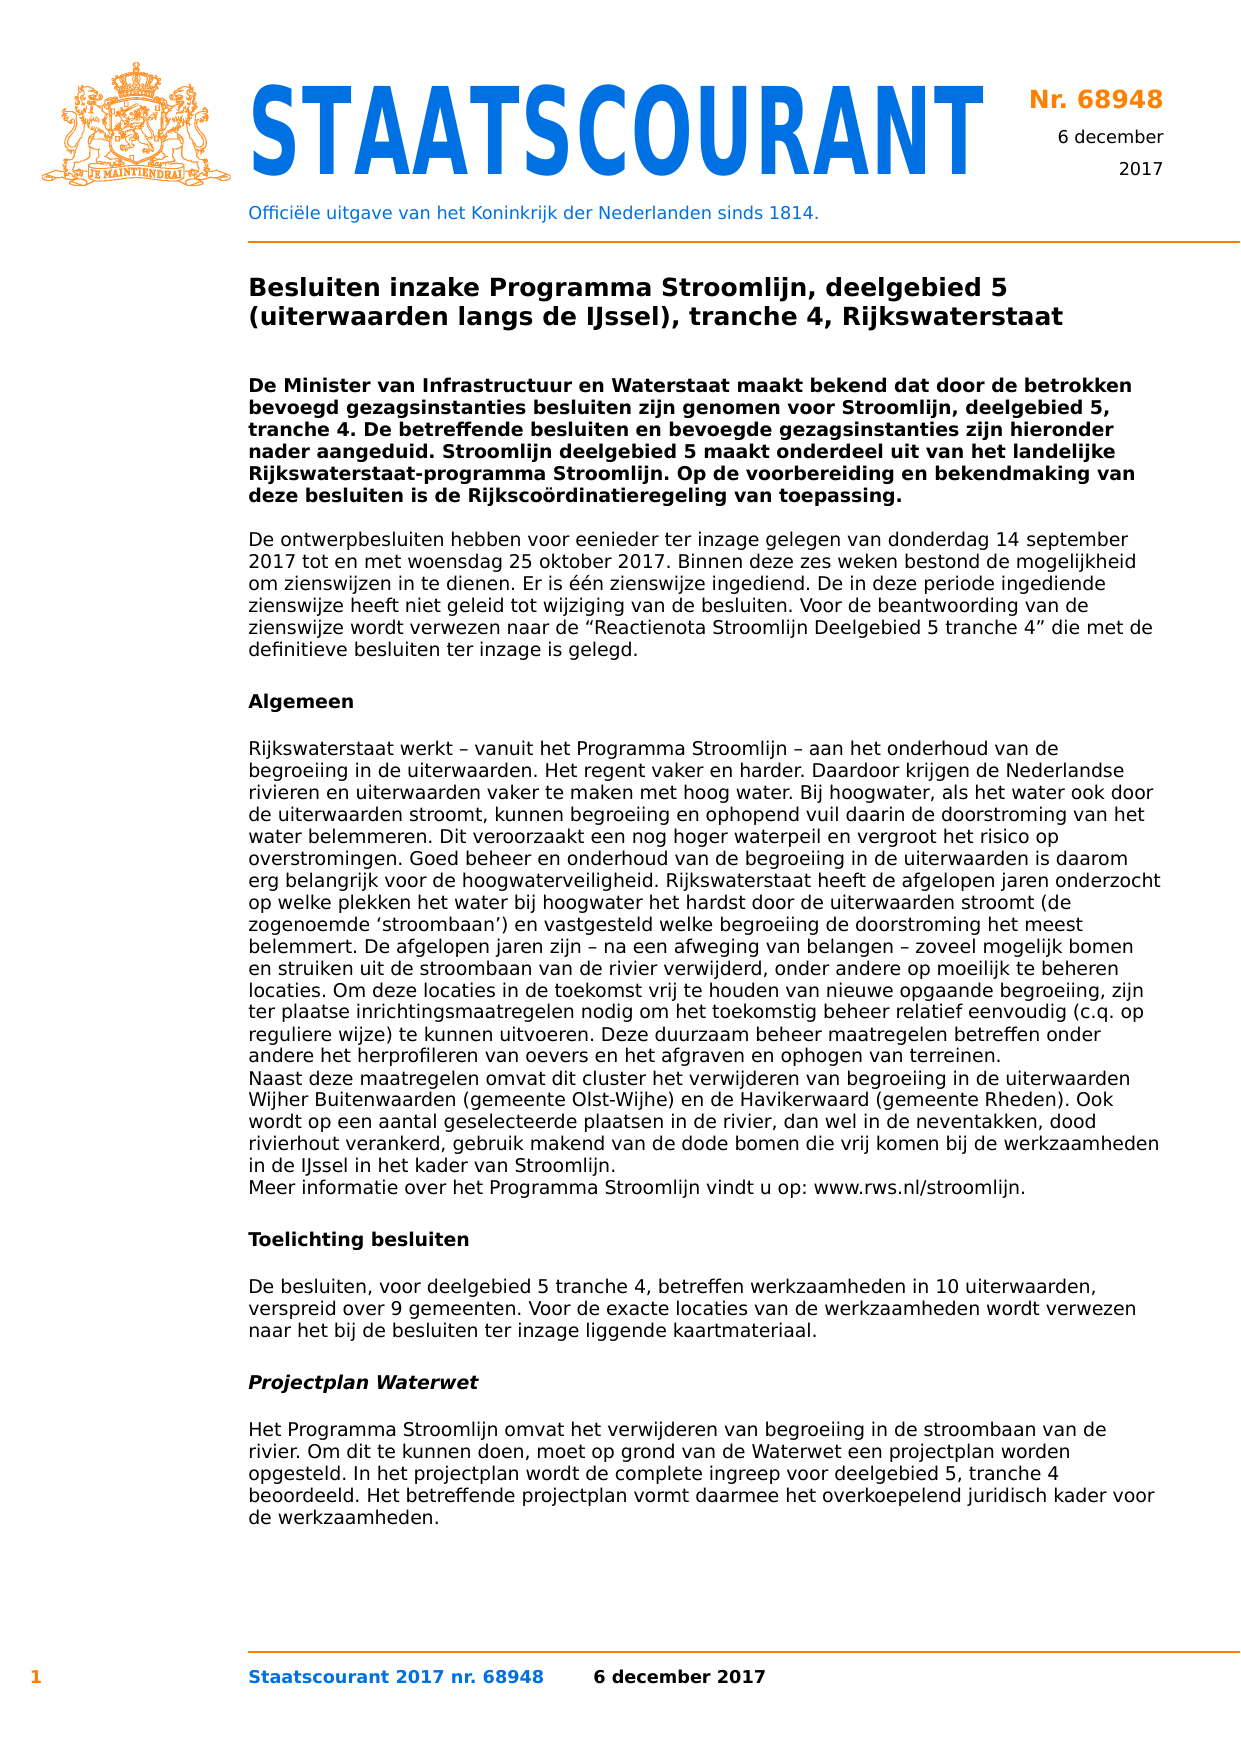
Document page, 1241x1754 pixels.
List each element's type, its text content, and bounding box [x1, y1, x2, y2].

table_cell Officiële uitgave van het Koninkrijk der Nederlanden sinds 1814. [248, 203, 1240, 241]
subtitle Toelichting besluiten [248, 1229, 1163, 1251]
text Het Programma Stroomlijn omvat het verwijderen van begroeiing in de stroombaan van de rivier. Om dit te kunnen doen, moet op grond van de Waterwet een projectplan worden opgesteld. In het projectplan wordt de complete ingreep voor deelgebied 5, tranche 4 beoordeeld. Het betreffende projectplan vormt daarmee het overkoepelend juridisch kader voor de werkzaamheden. [248, 1419, 1163, 1529]
text Naast deze maatregelen omvat dit cluster het verwijderen van begroeiing in de uiterwaarden Wijher Buitenwaarden (gemeente Olst-Wijhe) en de Havikerwaard (gemeente Rheden). Ook wordt op een aantal geselecteerde plaatsen in de rivier, dan wel in de neventakken, dood rivierhout verankerd, gebruik makend van de dode bomen die vrij komen bij de werkzaamheden in de IJssel in het kader van Stroomlijn. [248, 1067, 1163, 1177]
table_header [25, 62, 248, 241]
table_cell 2017 [998, 153, 1240, 203]
subtitle Algemeen [248, 691, 1163, 713]
text De Minister van Infrastructuur en Waterstaat maakt bekend dat door de betrokken bevoegd gezagsinstanties besluiten zijn genomen voor Stroomlijn, deelgebied 5, tranche 4. De betreffende besluiten en bevoegde gezagsinstanties zijn hieronder nader aangeduid. Stroomlijn deelgebied 5 maakt onderdeel uit van het landelijke Rijkswaterstaat-programma Stroomlijn. Op de voorbereiding en bekendmaking van deze besluiten is de Rijkscoördinatieregeling van toepassing. [248, 375, 1163, 507]
text Meer informatie over het Programma Stroomlijn vindt u op: www.rws.nl/stroomlijn. [248, 1177, 1163, 1199]
table_cell 6 december [998, 121, 1240, 153]
subtitle Besluiten inzake Programma Stroomlijn, deelgebied 5 (uiterwaarden langs de IJssel), tranche 4, Rijkswaterstaat [248, 273, 1163, 331]
text De besluiten, voor deelgebied 5 tranche 4, betreffen werkzaamheden in 10 uiterwaarden, verspreid over 9 gemeenten. Voor de exacte locaties van de werkzaamheden wordt verwezen naar het bij de besluiten ter inzage liggende kaartmateriaal. [248, 1276, 1163, 1342]
text De ontwerpbesluiten hebben voor eenieder ter inzage gelegen van donderdag 14 september 2017 tot en met woensdag 25 oktober 2017. Binnen deze zes weken bestond de mogelijkheid om zienswijzen in te dienen. Er is één zienswijze ingediend. De in deze periode ingediende zienswijze heeft niet geleid tot wijziging van de besluiten. Voor de beantwoording van de zienswijze wordt verwezen naar de “Reactienota Stroomlijn Deelgebied 5 tranche 4” die met de definitieve besluiten ter inzage is gelegd. [248, 529, 1163, 661]
table_header STAATSCOURANT [248, 62, 998, 203]
subtitle Projectplan Waterwet [248, 1372, 1163, 1394]
text Rijkswaterstaat werkt – vanuit het Programma Stroomlijn – aan het onderhoud van de begroeiing in de uiterwaarden. Het regent vaker en harder. Daardoor krijgen de Nederlandse rivieren en uiterwaarden vaker te maken met hoog water. Bij hoogwater, als het water ook door de uiterwaarden stroomt, kunnen begroeiing en ophopend vuil daarin de doorstroming van het water belemmeren. Dit veroorzaakt een nog hoger waterpeil en vergroot het risico op overstromingen. Goed beheer en onderhoud van de begroeiing in de uiterwaarden is daarom erg belangrijk voor de hoogwaterveiligheid. Rijkswaterstaat heeft de afgelopen jaren onderzocht op welke plekken het water bij hoogwater het hardst door de uiterwaarden stroomt (de zogenoemde ‘stroombaan’) en vastgesteld welke begroeiing de doorstroming het meest belemmert. De afgelopen jaren zijn – na een afweging van belangen – zoveel mogelijk bomen en struiken uit de stroombaan van de rivier verwijderd, onder andere op moeilijk te beheren locaties. Om deze locaties in de toekomst vrij te houden van nieuwe opgaande begroeiing, zijn ter plaatse inrichtingsmaatregelen nodig om het toekomstig beheer relatief eenvoudig (c.q. op reguliere wijze) te kunnen uitvoeren. Deze duurzaam beheer maatregelen betreffen onder andere het herprofileren van oevers en het afgraven en ophogen van terreinen. [248, 738, 1163, 1067]
table_header Nr. 68948 [998, 62, 1240, 121]
picture [41, 62, 231, 186]
